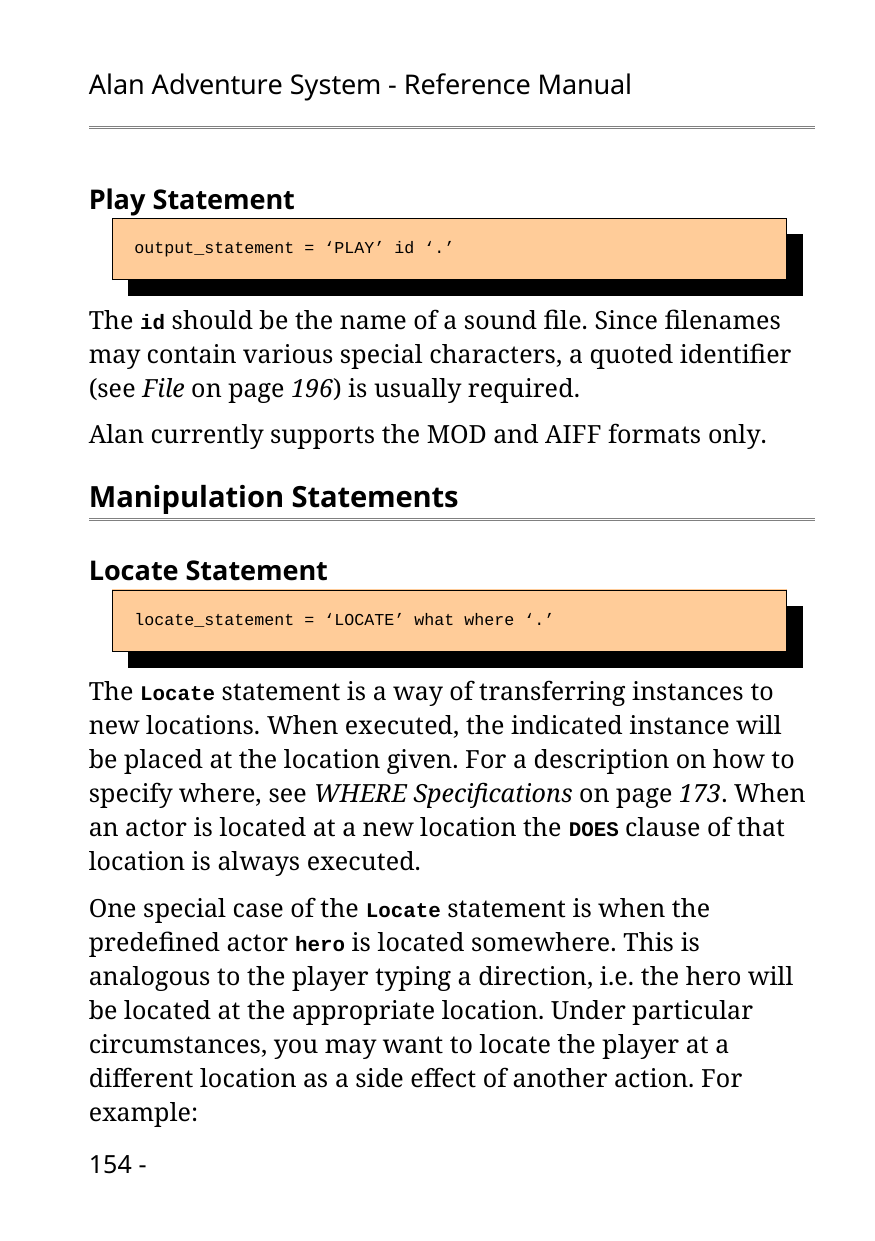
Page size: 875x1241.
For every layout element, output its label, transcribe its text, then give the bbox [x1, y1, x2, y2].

text The Locate statement is a way of transferring instances to new locations. When ex­ecuted, the indicated instance will be placed at the location given. For a description on how to specify where, see WHERE Specifications on page 136. When an actor is located at a new location the DOES clause of that location is always executed. [88, 674, 815, 878]
subtitle Locate Statement [88, 552, 815, 589]
text locate_statement = ‘LOCATE’ what where ‘.’ [113, 591, 786, 651]
text output_statement = ‘PLAY’ id ‘.’ [113, 219, 786, 279]
text Alan currently supports the MOD and AIFF formats only. [88, 417, 815, 451]
subtitle Play Statement [88, 180, 815, 217]
text The id should be the name of a sound file. Since filenames may contain various special characters, a quoted identifier (see File on page 155) is usually required. [88, 303, 815, 404]
text One special case of the Locate statement is when the predefined actor hero is located somewhere. This is analogous to the player typing a direction, i.e. the hero will be located at the appropriate location. Under particular circumstances, you may want to locate the player at a different lo­cation as a side effect of another action. For example: [88, 891, 815, 1128]
subtitle Manipulation Statements [88, 477, 815, 521]
